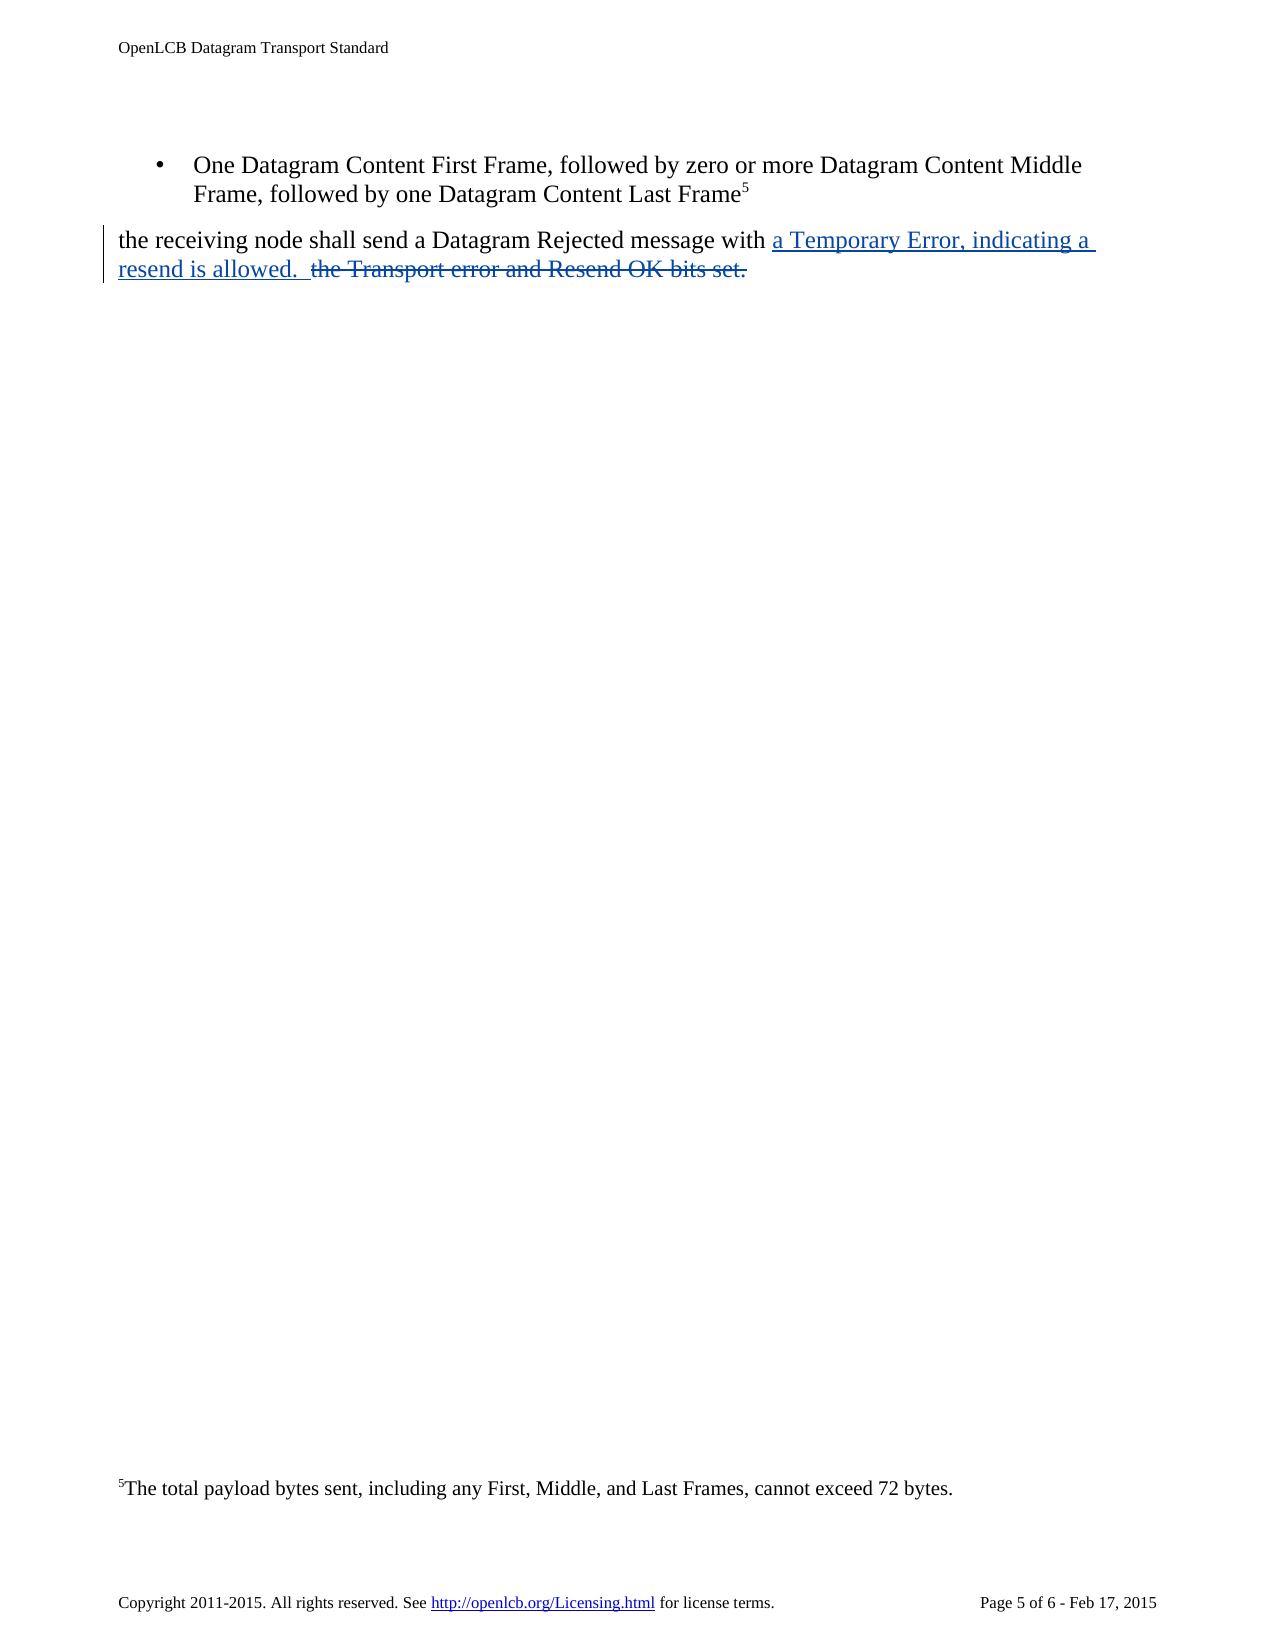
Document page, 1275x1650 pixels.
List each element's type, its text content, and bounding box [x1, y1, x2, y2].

list The total payload bytes sent, including any First, Middle, and Last Frames, cannot exceed 72 bytes. [118, 1476, 1157, 1500]
text the receiving node shall send a Datagram Rejected message with a Temporary Error, indicating a resend is allowed. [118, 225, 1157, 283]
list One Datagram Content First Frame, followed by zero or more Datagram Content Middle Frame, followed by one Datagram Content Last Frame [156, 150, 1157, 207]
